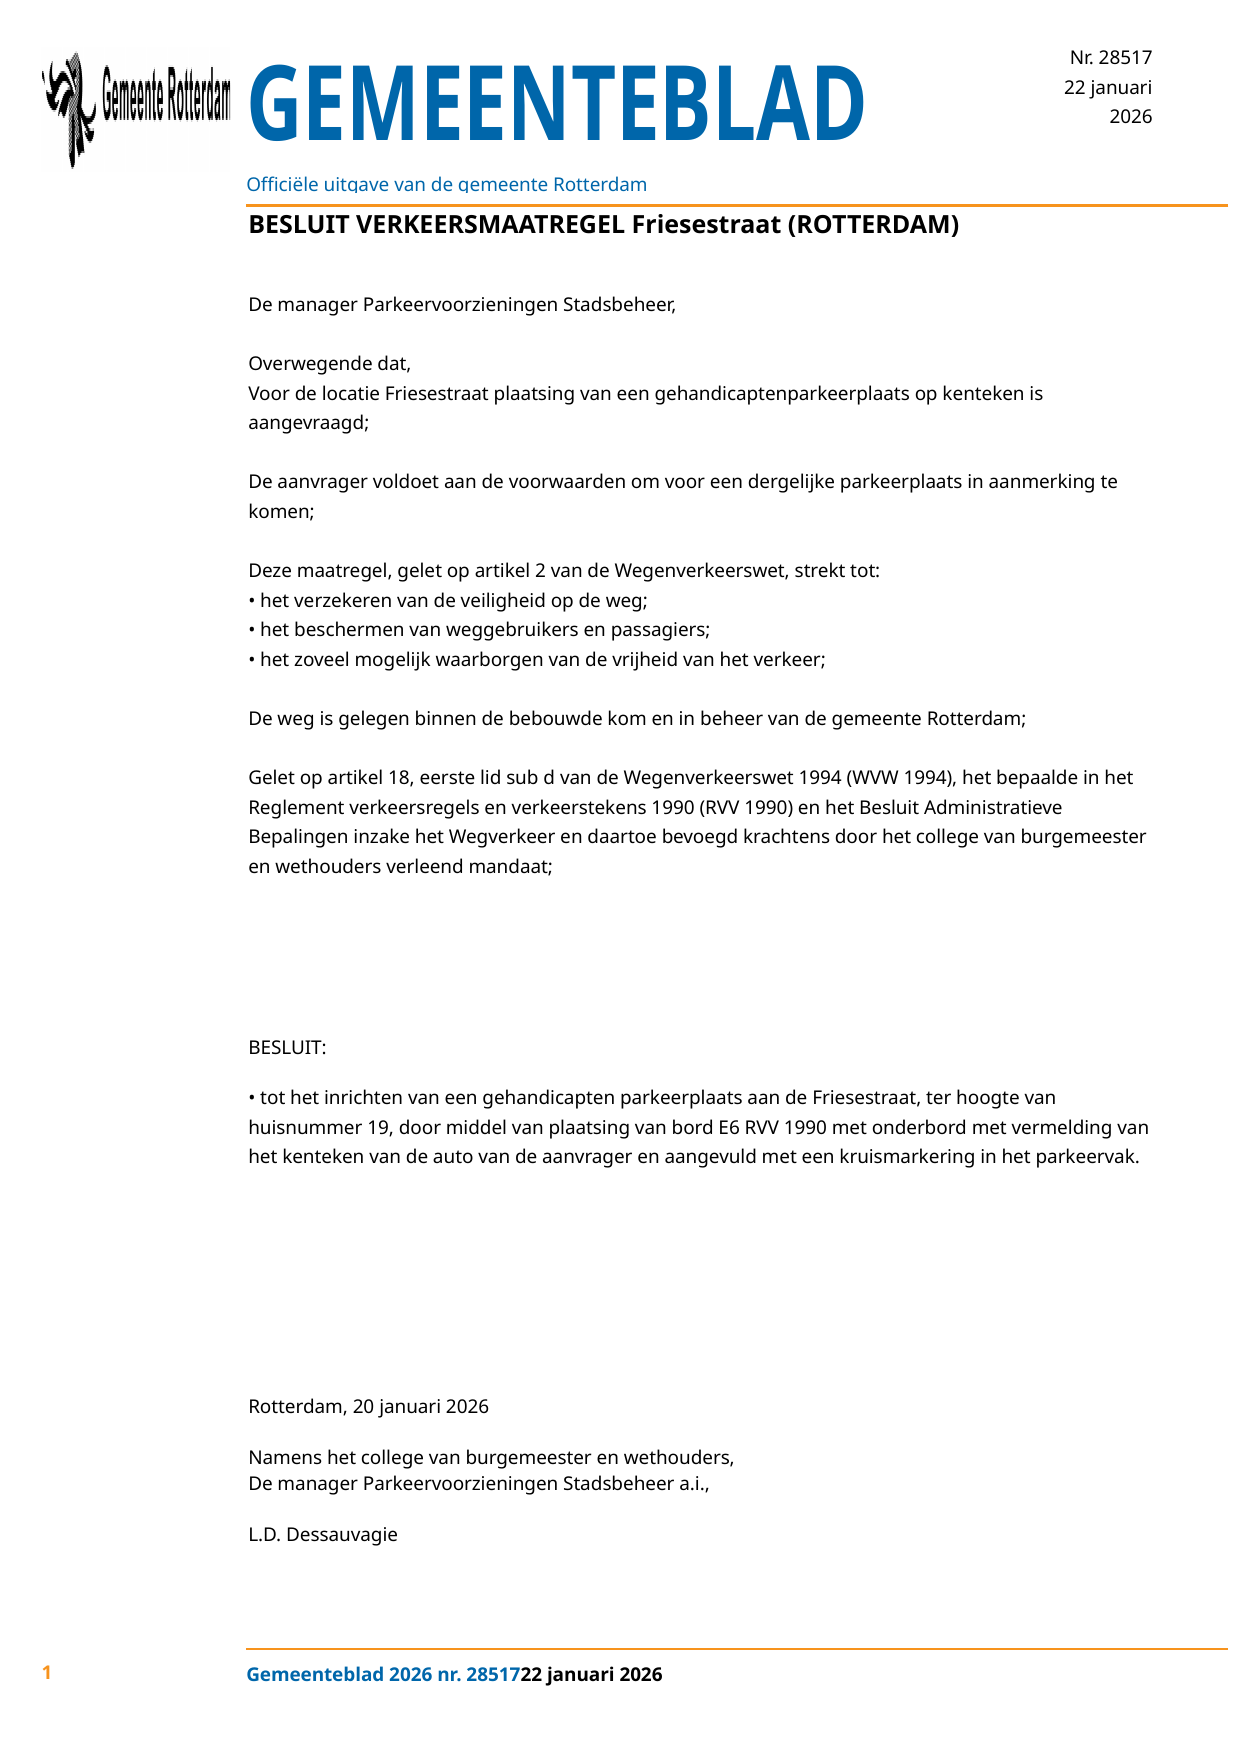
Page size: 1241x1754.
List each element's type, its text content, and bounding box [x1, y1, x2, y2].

text • het verzekeren van de veiligheid op de weg; [248, 587, 1152, 613]
text BESLUIT VERKEERSMAATREGEL Friesestraat (ROTTERDAM) [248, 207, 1152, 241]
text BESLUIT: [248, 1034, 1152, 1060]
text Gelet op artikel 18, eerste lid sub d van de Wegenverkeerswet 1994 (WVW 1994), het bepaalde in het Reglement verkeersregels en verkeerstekens 1990 (RVV 1990) en het Besluit Administratieve Bepalingen inzake het Wegverkeer en daartoe bevoegd krachtens door het college van burgemeester en wethouders verleend mandaat; [248, 764, 1152, 879]
text Deze maatregel, gelet op artikel 2 van de Wegenverkeerswet, strekt tot: [248, 557, 1152, 583]
text • tot het inrichten van een gehandicapten parkeerplaats aan de Friesestraat, ter hoogte van huisnummer 19, door middel van plaatsing van bord E6 RVV 1990 met onderbord met vermelding van het kenteken van de auto van de aanvrager en aangevuld met een kruismarkering in het parkeervak. [248, 1084, 1152, 1169]
text Voor de locatie Friesestraat plaatsing van een gehandicaptenparkeerplaats op kenteken is aangevraagd; [248, 380, 1152, 435]
text Rotterdam, 20 januari 2026 [248, 1393, 1152, 1419]
text • het beschermen van weggebruikers en passagiers; [248, 616, 1152, 642]
text De weg is gelegen binnen de bebouwde kom en in beheer van de gemeente Rotterdam; [248, 705, 1152, 731]
text L.D. Dessauvagie [248, 1522, 1152, 1547]
text De manager Parkeervoorzieningen Stadsbeheer, [248, 291, 1152, 317]
text Namens het college van burgemeester en wethouders, [248, 1444, 1152, 1470]
text • het zoveel mogelijk waarborgen van de vrijheid van het verkeer; [248, 646, 1152, 672]
picture [41, 47, 231, 172]
text De manager Parkeervoorzieningen Stadsbeheer a.i., [248, 1470, 1152, 1496]
text Overwegende dat, [248, 350, 1152, 376]
text De aanvrager voldoet aan de voorwaarden om voor een dergelijke parkeerplaats in aanmerking te komen; [248, 468, 1152, 524]
